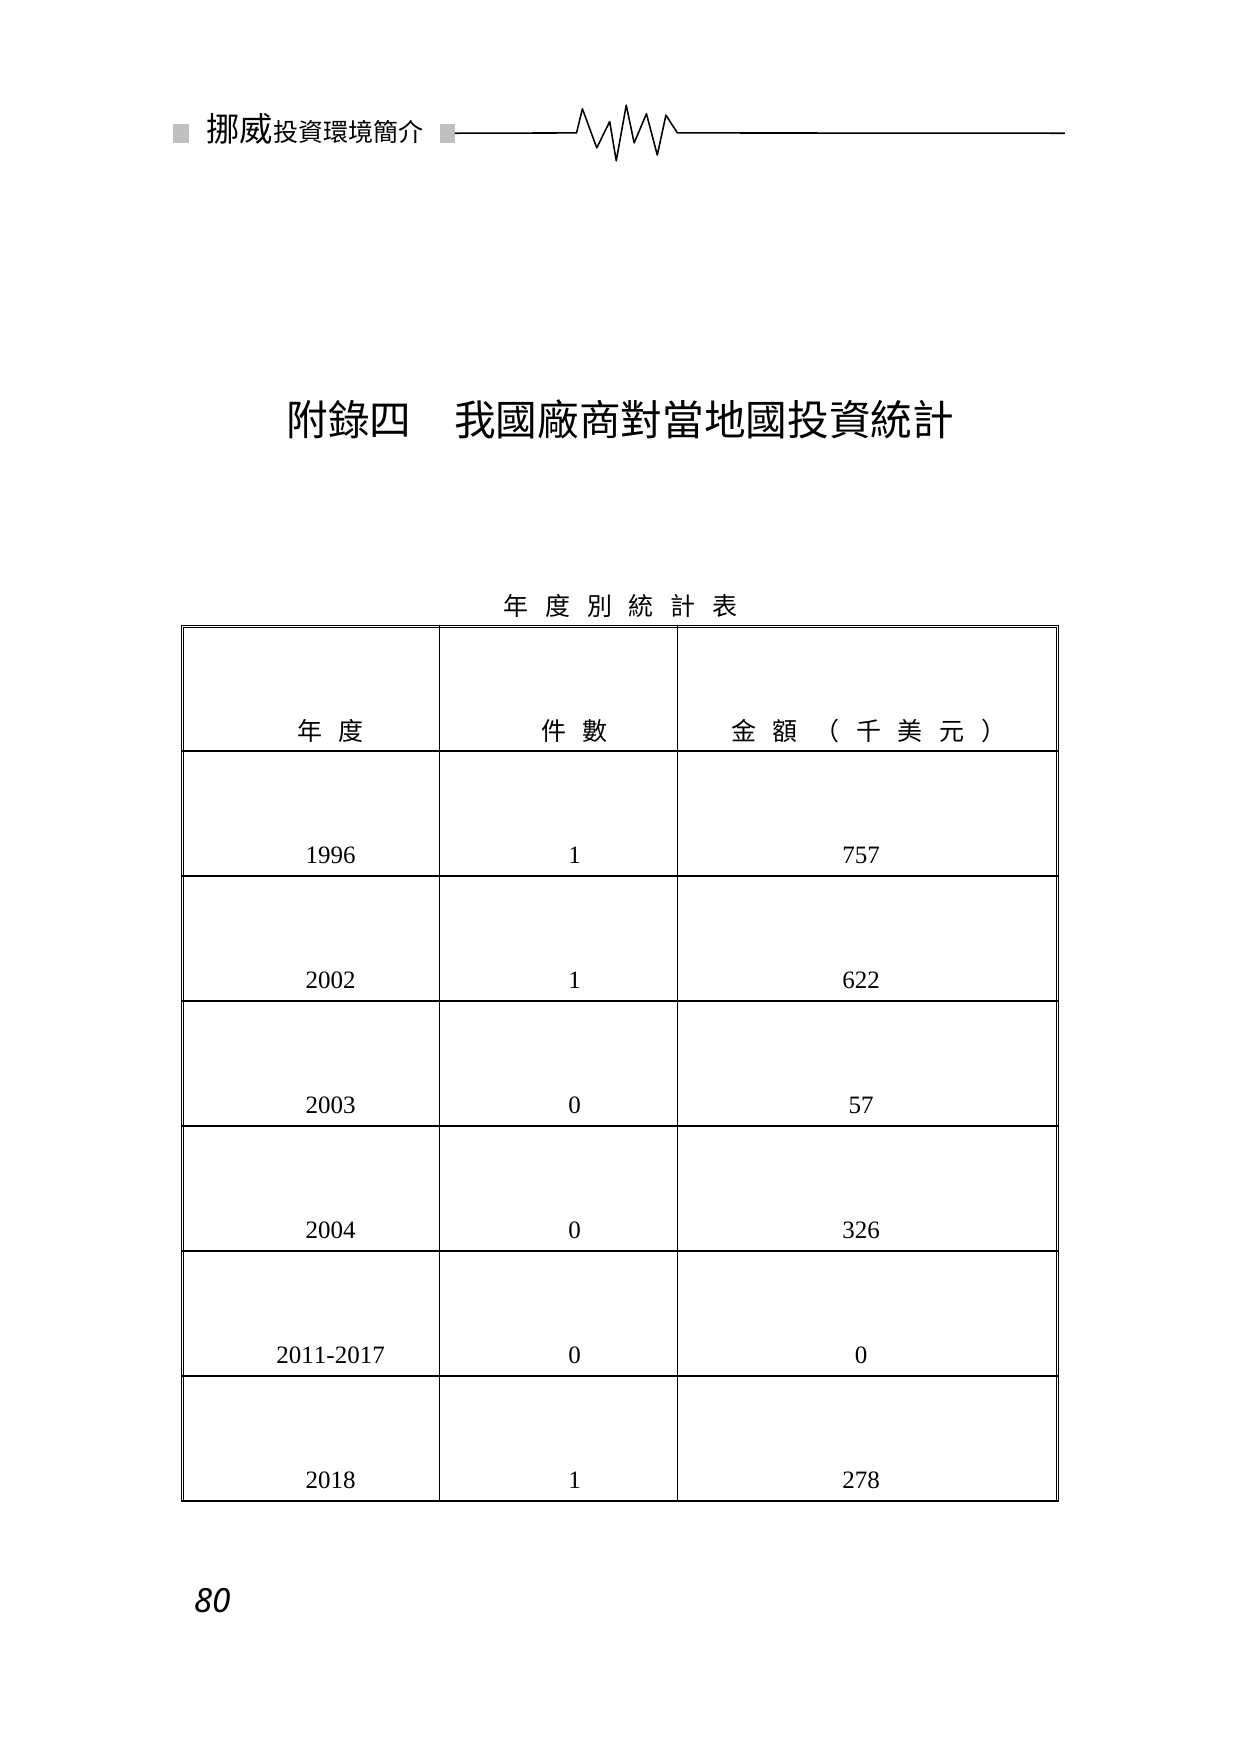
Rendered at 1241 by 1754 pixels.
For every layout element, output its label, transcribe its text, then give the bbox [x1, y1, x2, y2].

text 年度別統計表 [183, 563, 1058, 625]
table_cell 2004 [184, 1127, 439, 1250]
table_cell 1996 [184, 752, 439, 875]
table_header 金額（千美元） [678, 628, 1056, 750]
table_cell 1 [440, 752, 677, 875]
table_cell 0 [678, 1252, 1056, 1375]
table_cell 0 [440, 1252, 677, 1375]
table_cell 0 [440, 1002, 677, 1125]
table_cell 0 [440, 1127, 677, 1250]
table_cell 57 [678, 1002, 1056, 1125]
table_cell 1 [440, 877, 677, 1000]
table_header 年度 [184, 628, 439, 750]
table_cell 278 [678, 1377, 1056, 1500]
table_cell 622 [678, 877, 1056, 1000]
text 附錄四 我國廠商對當地國投資統計 [183, 375, 1058, 438]
table_cell 2002 [184, 877, 439, 1000]
table_cell 1 [440, 1377, 677, 1500]
table_cell 326 [678, 1127, 1056, 1250]
table_cell 2011-2017 [184, 1252, 439, 1375]
table_cell 757 [678, 752, 1056, 875]
table_cell 2003 [184, 1002, 439, 1125]
table_header 件數 [440, 628, 677, 750]
table_cell 2018 [184, 1377, 439, 1500]
